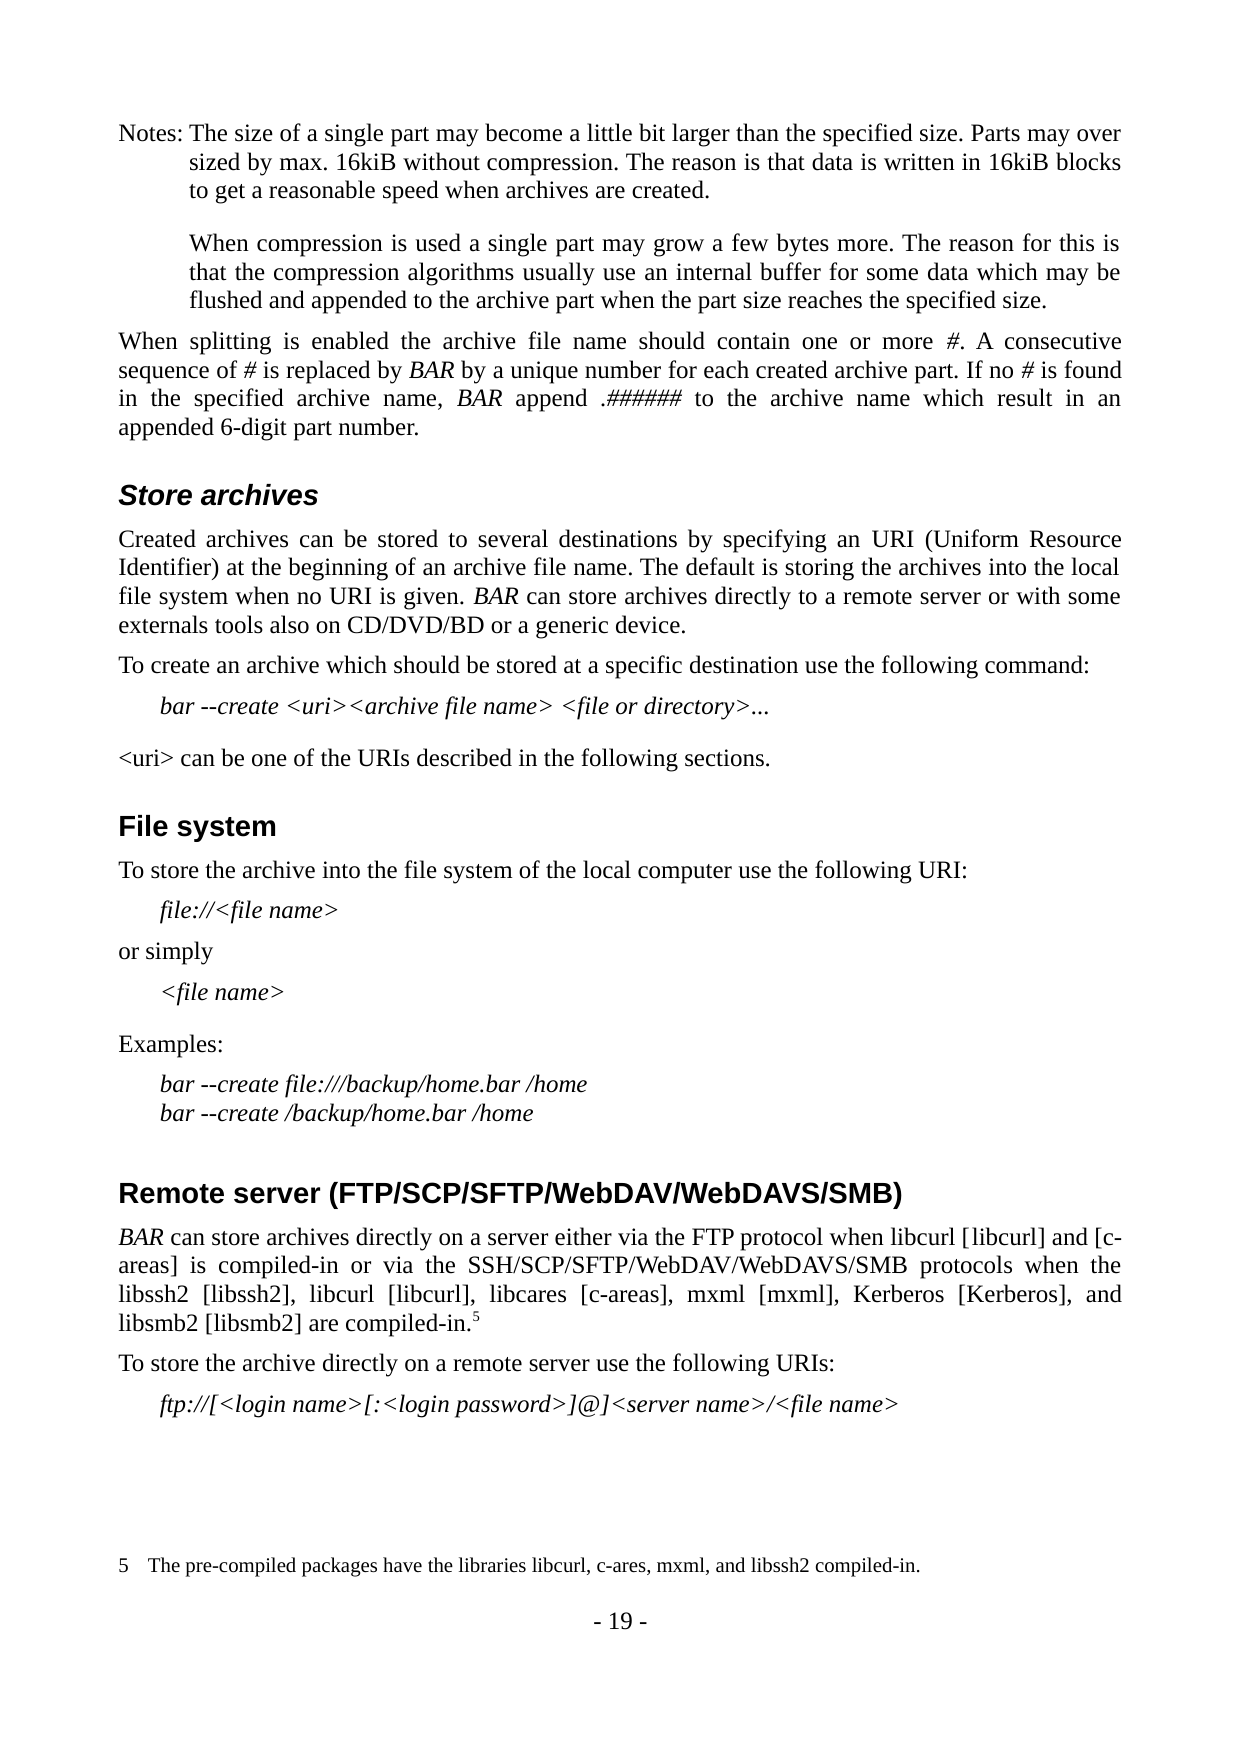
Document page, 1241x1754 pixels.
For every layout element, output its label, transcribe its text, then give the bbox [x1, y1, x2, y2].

text bar --create /backup/home.bar /home [159, 1098, 1122, 1127]
subtitle File system [118, 809, 1122, 842]
text The pre-compiled packages have the libraries libcurl, c-ares, mxml, and libssh2 compiled-in. [118, 1553, 1122, 1577]
text or simply [118, 936, 1122, 965]
text When compression is used a single part may grow a few bytes more. The reason for this is that the compression algorithms usually use an internal buffer for some data which may be flushed and appended to the archive part when the part size reaches the specified size. [118, 228, 1122, 314]
text <file name> [159, 977, 1122, 1005]
text To create an archive which should be stored at a specific destination use the following command: [118, 651, 1122, 679]
text <uri> can be one of the URIs described in the following sections. [118, 743, 1122, 772]
subtitle Store archives [118, 478, 1122, 511]
text When splitting is enabled the archive file name should contain one or more #. A consecutive sequence of # is replaced by BAR by a unique number for each created archive part. If no # is found in the specified archive name, BAR append .###### to the archive name which result in an appended 6-digit part number. [118, 326, 1122, 441]
text Created archives can be stored to several destinations by specifying an URI (Uniform Resource Identifier) at the beginning of an archive file name. The default is storing the archives into the local file system when no URI is given. BAR can store archives directly to a remote server or with some externals tools also on CD/DVD/BD or a generic device. [118, 524, 1122, 639]
text file://<file name> [159, 896, 1122, 924]
text To store the archive into the file system of the local computer use the following URI: [118, 855, 1122, 884]
text Examples: [118, 1029, 1122, 1058]
subtitle Remote server (FTP/SCP/SFTP/WebDAV/WebDAVS/SMB) [118, 1176, 1122, 1209]
text bar --create <uri><archive file name> <file or directory>... [159, 691, 1122, 720]
text bar --create file:///backup/home.bar /home [159, 1069, 1122, 1098]
text BAR can store archives directly on a server either via the FTP protocol when libcurl [libcurl] and [c-areas] is compiled-in or via the SSH/SCP/SFTP/WebDAV/WebDAVS/SMB protocols when the libssh2 [libssh2], libcurl [libcurl], libcares [c-areas], mxml [mxml], Kerberos [Kerberos], and libsmb2 [libsmb2] are compiled-in. [118, 1222, 1122, 1337]
text ftp://[<login name>[:<login password>]@]<server name>/<file name> [159, 1389, 1122, 1418]
text Notes: The size of a single part may become a little bit larger than the specified size. Parts may over sized by max. 16kiB without compression. The reason is that data is written in 16kiB blocks to get a reasonable speed when archives are created. [118, 118, 1122, 204]
text To store the archive directly on a remote server use the following URIs: [118, 1348, 1122, 1377]
